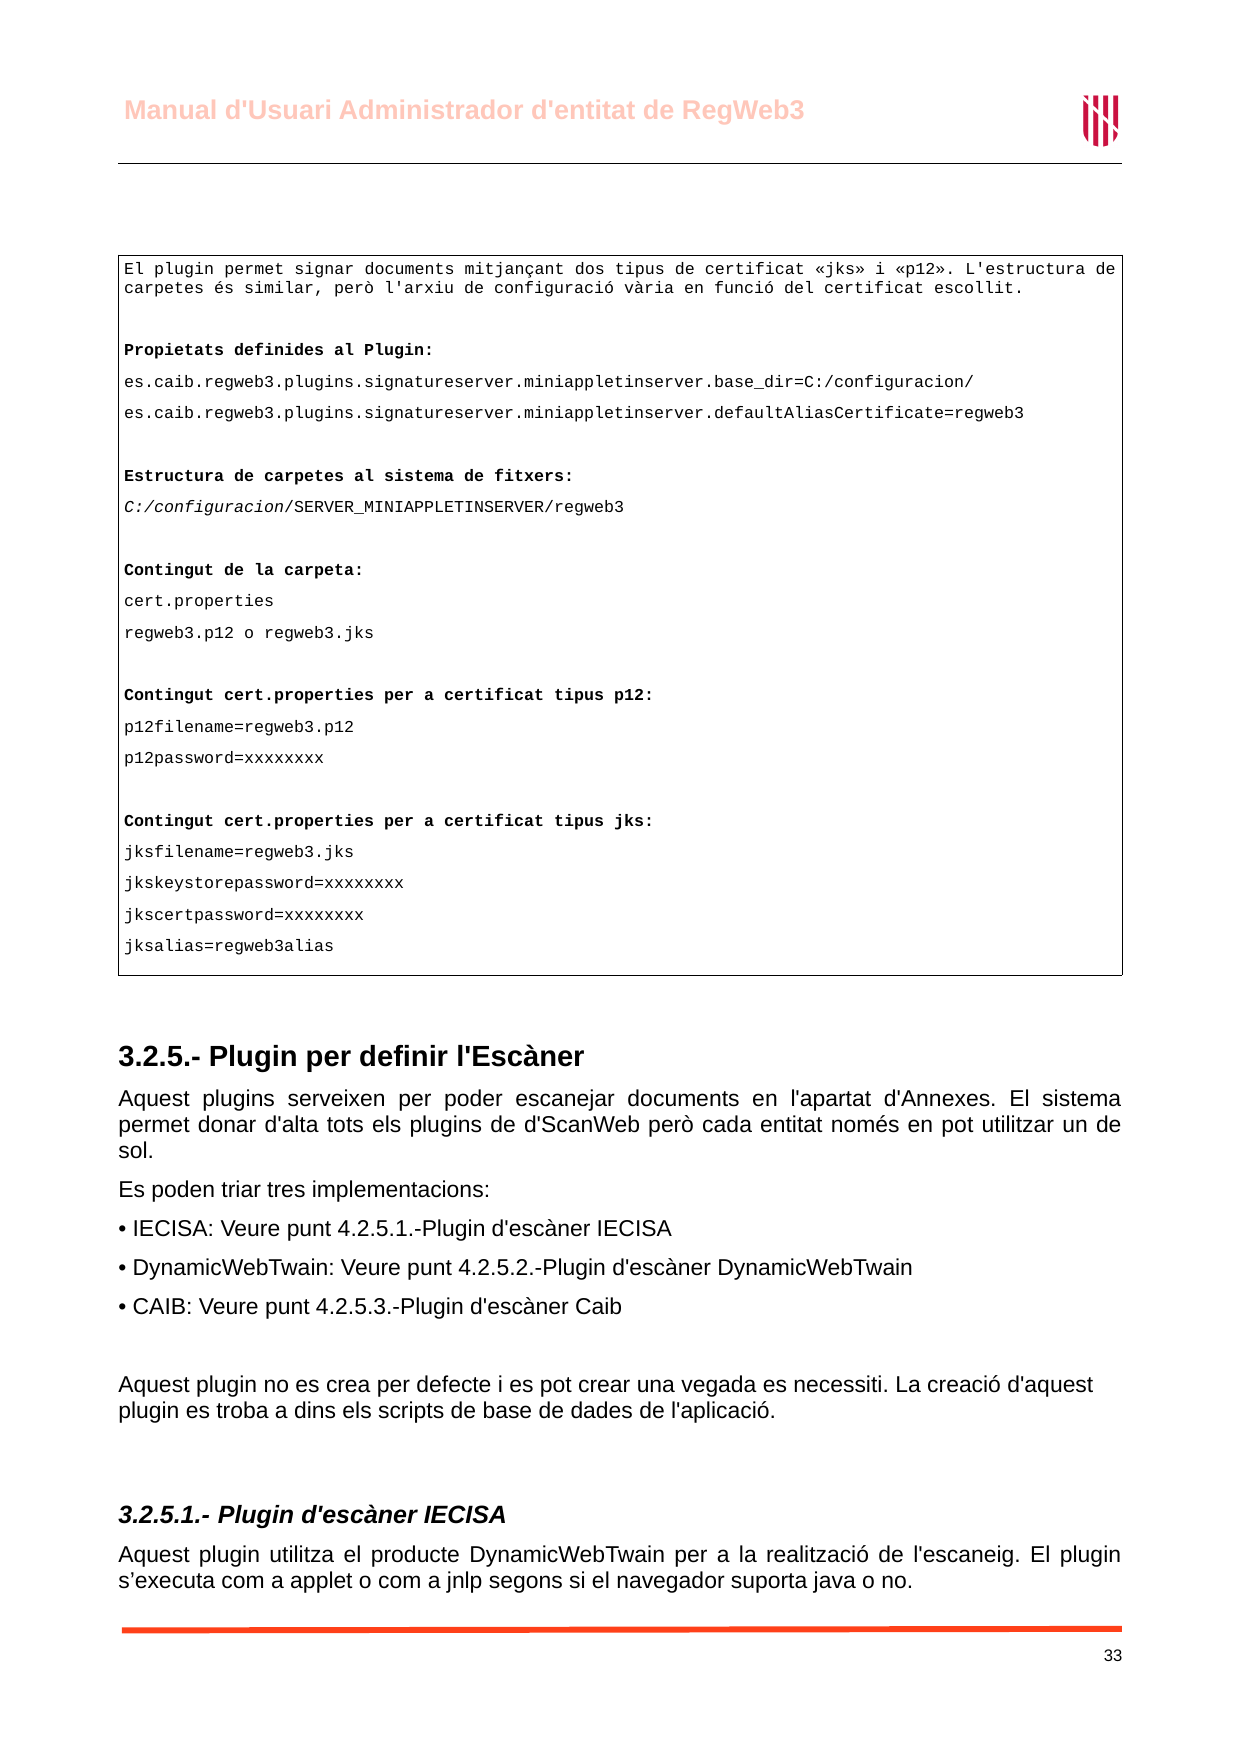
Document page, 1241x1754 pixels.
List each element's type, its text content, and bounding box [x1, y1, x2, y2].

subtitle Plugin d'escàner IECISA [118, 1500, 1122, 1528]
table_cell El plugin permet signar documents mitjançant dos tipus de certificat «jks» i «p12». L'estructura de carpetes és similar, però l'arxiu de configuració vària en funció del certificat escollit. Propietats definides al Plugin: es.caib.regweb3.plugins.signatureserver.miniappletinserver.base_dir=C:/configuracion/ es.caib.regweb3.plugins.signatureserver.miniappletinserver.defaultAliasCertificate=regweb3 Estructura de carpetes al sistema de fitxers: C:/configuracion/SERVER_MINIAPPLETINSERVER/regweb3 Contingut de la carpeta: cert.properties regweb3.p12 o regweb3.jks Contingut cert.properties per a certificat tipus p12: p12filename=regweb3.p12 p12password=xxxxxxxx Contingut cert.properties per a certificat tipus jks: jksfilename=regweb3.jks jkskeystorepassword=xxxxxxxx jkscertpassword=xxxxxxxx jksalias=regweb3alias [119, 256, 1122, 975]
text • IECISA: Veure punt 4.2.5.1.-Plugin d'escàner IECISA [118, 1215, 1122, 1242]
picture [1080, 93, 1121, 148]
text Aquest plugins serveixen per poder escanejar documents en l'apartat d'Annexes. El sistema permet donar d'alta tots els plugins de d'ScanWeb però cada entitat només en pot utilitzar un de sol. [118, 1085, 1122, 1164]
text Aquest plugin utilitza el producte DynamicWebTwain per a la realització de l'escaneig. El plugin s’executa com a applet o com a jnlp segons si el navegador suporta java o no. [118, 1541, 1122, 1594]
subtitle Plugin per definir l'Escàner [118, 1039, 1122, 1072]
text Es poden triar tres implementacions: [118, 1176, 1122, 1203]
text Aquest plugin no es crea per defecte i es pot crear una vegada es necessiti. La creació d'aquest plugin es troba a dins els scripts de base de dades de l'aplicació. [118, 1371, 1122, 1423]
text • DynamicWebTwain: Veure punt 4.2.5.2.-Plugin d'escàner DynamicWebTwain [118, 1254, 1122, 1280]
text • CAIB: Veure punt 4.2.5.3.-Plugin d'escàner Caib [118, 1293, 1122, 1319]
